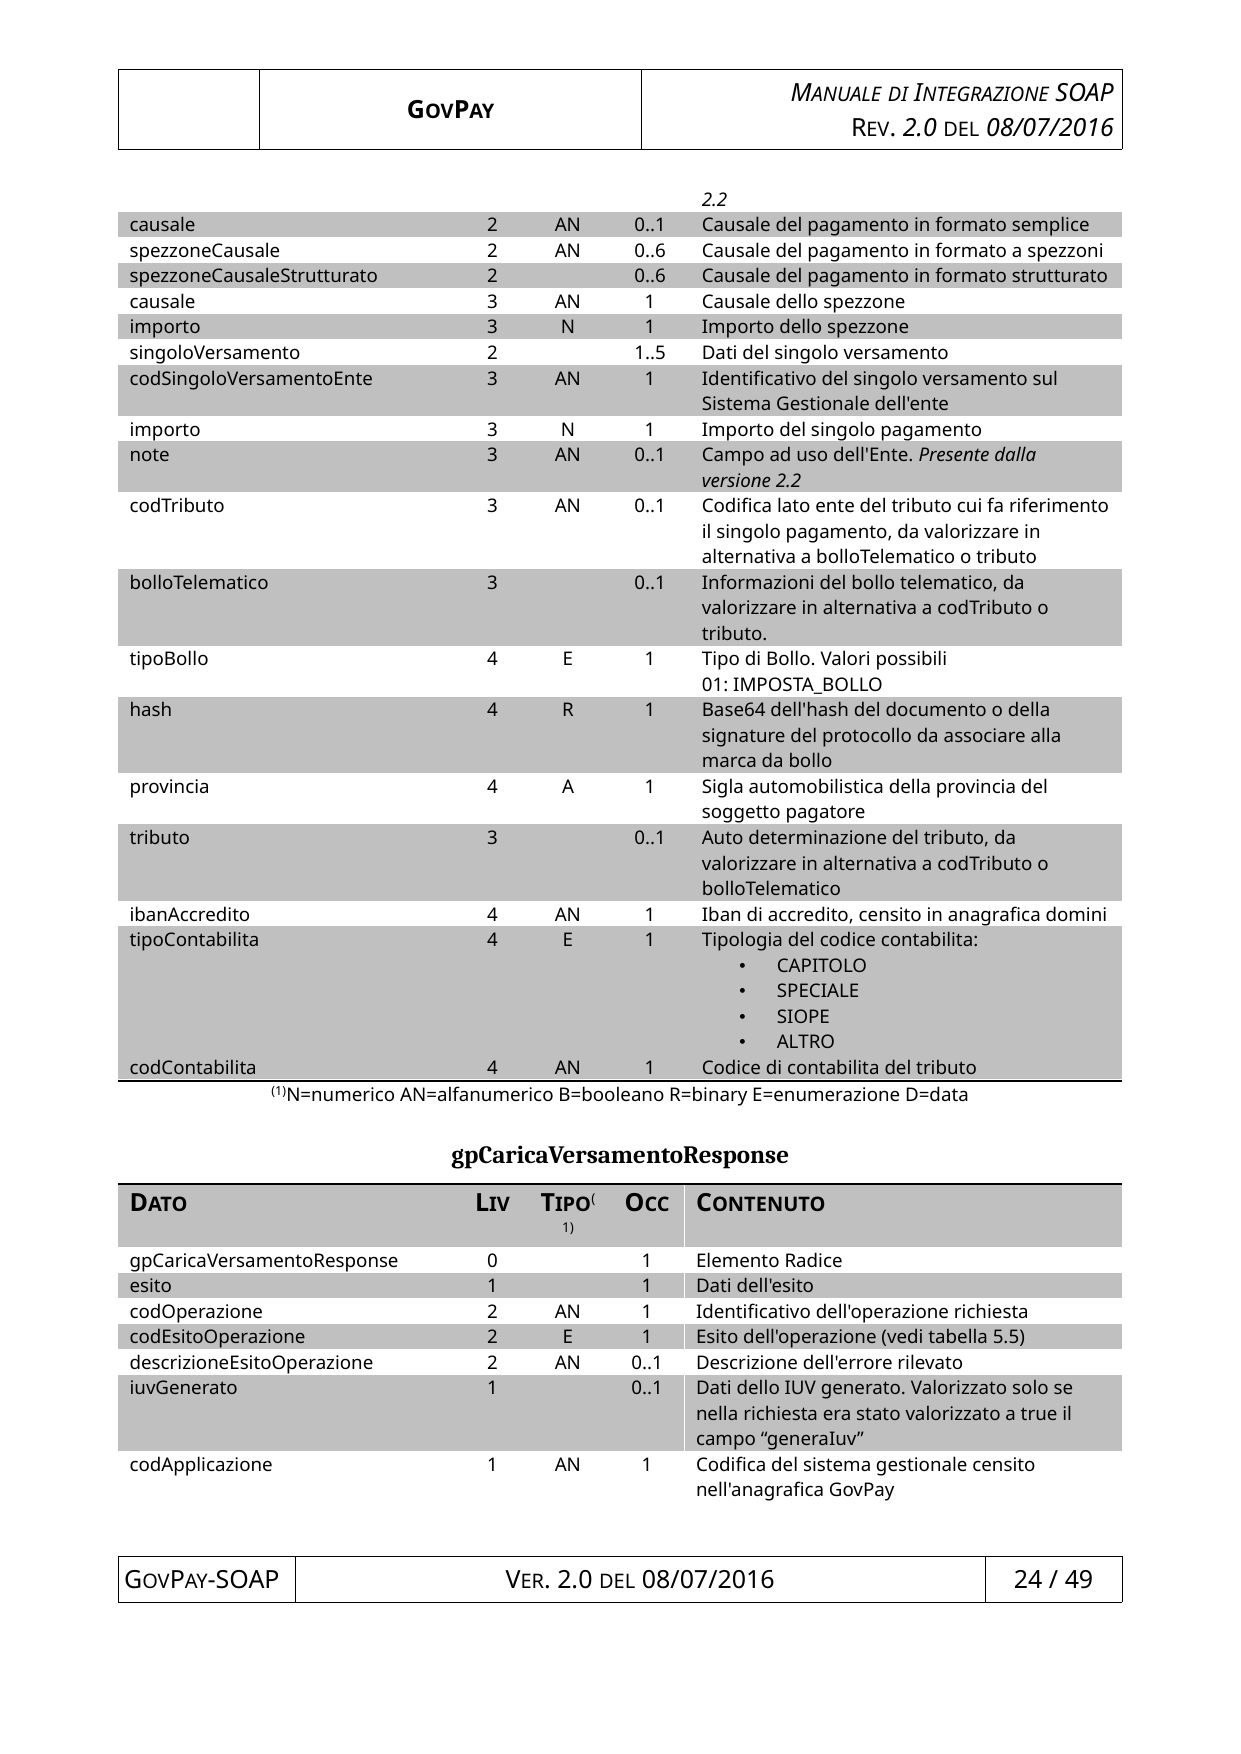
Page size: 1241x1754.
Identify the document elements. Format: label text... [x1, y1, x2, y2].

table_cell Dato [118, 1185, 458, 1247]
table_cell 0..1 [609, 1349, 684, 1374]
table_cell AN [526, 237, 609, 263]
table_cell Dati dello IUV generato. Valorizzato solo se nella richiesta era stato valorizzato a true il campo “generaIuv” [685, 1375, 1122, 1451]
table_cell Base64 dell'hash del documento o della signature del protocollo da associare alla marca da bollo [690, 697, 1122, 773]
table_cell 1 [458, 1273, 526, 1298]
table_cell [526, 263, 609, 288]
table_cell 2 [458, 1298, 526, 1323]
table_cell 1 [609, 288, 690, 314]
table_cell 3 [458, 569, 526, 646]
table_cell [526, 824, 609, 901]
table_cell Occ [609, 1185, 684, 1247]
table_cell 1 [609, 365, 690, 416]
table_cell spezzoneCausale [118, 237, 458, 263]
table_cell tipoContabilita [118, 926, 458, 1054]
table_cell [526, 186, 609, 212]
table_cell AN [526, 1054, 609, 1079]
table_header gpCaricaVersamentoResponse [118, 1141, 1122, 1182]
table_cell R [526, 697, 609, 773]
table_cell Importo dello spezzone [690, 314, 1122, 339]
table_cell 2 [458, 263, 526, 288]
table_cell Campo ad uso dell'Ente. Presente dalla versione 2.2 [690, 441, 1122, 492]
table_cell [118, 186, 458, 212]
table_cell descrizioneEsitoOperazione [118, 1349, 458, 1374]
table_cell Tipo di Bollo. Valori possibili 01: IMPOSTA_BOLLO [690, 646, 1122, 697]
table_cell 0..6 [609, 263, 690, 288]
table_cell bolloTelematico [118, 569, 458, 646]
table_cell singoloVersamento [118, 339, 458, 365]
table_cell Tipologia del codice contabilita: CAPITOLO SPECIALE SIOPE ALTRO [690, 926, 1122, 1054]
table_cell 0..1 [609, 441, 690, 492]
table_cell [526, 1247, 609, 1272]
table_cell E [526, 926, 609, 1054]
table_cell 0..1 [609, 212, 690, 237]
table_cell note [118, 441, 458, 492]
table_cell Auto determinazione del tributo, da valorizzare in alternativa a codTributo o bolloTelematico [690, 824, 1122, 901]
table_cell 1 [609, 901, 690, 926]
table_cell 1 [458, 1451, 526, 1502]
table_cell Sigla automobilistica della provincia del soggetto pagatore [690, 773, 1122, 824]
table_cell provincia [118, 773, 458, 824]
table_cell 1 [609, 773, 690, 824]
table_cell E [526, 1324, 609, 1349]
table_cell 1 [609, 416, 690, 441]
table_cell AN [526, 212, 609, 237]
table_cell 3 [458, 824, 526, 901]
table_cell 1 [609, 1451, 684, 1502]
table_cell AN [526, 1298, 609, 1323]
table_cell gpCaricaVersamentoResponse [118, 1247, 458, 1272]
table_cell [458, 186, 526, 212]
table_cell Causale del pagamento in formato semplice [690, 212, 1122, 237]
table_cell N [526, 314, 609, 339]
table_cell Importo del singolo pagamento [690, 416, 1122, 441]
table_cell codApplicazione [118, 1451, 458, 1502]
table_cell Iban di accredito, censito in anagrafica domini [690, 901, 1122, 926]
table_cell Codifica lato ente del tributo cui fa riferimento il singolo pagamento, da valorizzare in alternativa a bolloTelematico o tributo [690, 493, 1122, 569]
table_cell Codice di contabilita del tributo [690, 1054, 1122, 1079]
table_cell [609, 186, 690, 212]
table_cell Causale dello spezzone [690, 288, 1122, 314]
table_cell 1 [609, 646, 690, 697]
table_cell 2 [458, 339, 526, 365]
table_cell 0..1 [609, 569, 690, 646]
table_cell AN [526, 1349, 609, 1374]
table_cell Codifica del sistema gestionale censito nell'anagrafica GovPay [685, 1451, 1122, 1502]
table_cell [526, 1273, 609, 1298]
table_cell 1 [609, 1298, 684, 1323]
table_cell AN [526, 1451, 609, 1502]
table_cell 4 [458, 901, 526, 926]
table_cell Dati dell'esito [685, 1273, 1122, 1298]
table_cell AN [526, 365, 609, 416]
table_cell Identificativo dell'operazione richiesta [685, 1298, 1122, 1323]
table_cell [526, 569, 609, 646]
table_cell Elemento Radice [685, 1247, 1122, 1272]
table_cell 0..1 [609, 1375, 684, 1451]
table_cell codEsitoOperazione [118, 1324, 458, 1349]
table_cell tipoBollo [118, 646, 458, 697]
table_cell [526, 339, 609, 365]
table_cell importo [118, 314, 458, 339]
table_cell Informazioni del bollo telematico, da valorizzare in alternativa a codTributo o tributo. [690, 569, 1122, 646]
table_cell 3 [458, 493, 526, 569]
table_cell Contenuto [685, 1185, 1122, 1247]
table_cell [526, 1375, 609, 1451]
table_cell 1 [609, 697, 690, 773]
table_cell Identificativo del singolo versamento sul Sistema Gestionale dell'ente [690, 365, 1122, 416]
table_cell codSingoloVersamentoEnte [118, 365, 458, 416]
table_cell 3 [458, 314, 526, 339]
table_cell Esito dell'operazione (vedi tabella 5.5) [685, 1324, 1122, 1349]
text (1)N=numerico AN=alfanumerico B=booleano R=binary E=enumerazione D=data [118, 1082, 1122, 1107]
table_cell AN [526, 441, 609, 492]
table_cell esito [118, 1273, 458, 1298]
table_cell Liv [458, 1185, 526, 1247]
table_cell 4 [458, 773, 526, 824]
table_cell AN [526, 288, 609, 314]
table_cell 1..5 [609, 339, 690, 365]
table_cell causale [118, 288, 458, 314]
table_cell codContabilita [118, 1054, 458, 1079]
table_cell Descrizione dell'errore rilevato [685, 1349, 1122, 1374]
table_cell 0..6 [609, 237, 690, 263]
table_cell importo [118, 416, 458, 441]
table_cell 4 [458, 646, 526, 697]
table_cell 2 [458, 212, 526, 237]
table_cell 4 [458, 1054, 526, 1079]
table_cell 1 [609, 1054, 690, 1079]
table_cell 1 [609, 1247, 684, 1272]
table_cell 4 [458, 926, 526, 1054]
table_cell 3 [458, 416, 526, 441]
table_cell Causale del pagamento in formato a spezzoni [690, 237, 1122, 263]
table_cell Causale del pagamento in formato strutturato [690, 263, 1122, 288]
table_cell 4 [458, 697, 526, 773]
table_cell 1 [609, 1324, 684, 1349]
table_cell 1 [609, 1273, 684, 1298]
table_cell 1 [458, 1375, 526, 1451]
table_cell 0..1 [609, 493, 690, 569]
table_cell iuvGenerato [118, 1375, 458, 1451]
table_cell Dati del singolo versamento [690, 339, 1122, 365]
table_cell AN [526, 901, 609, 926]
table_cell tributo [118, 824, 458, 901]
table_cell 2 [458, 1349, 526, 1374]
table_cell 0 [458, 1247, 526, 1272]
table_cell E [526, 646, 609, 697]
table_cell 2 [458, 237, 526, 263]
table_cell 0..1 [609, 824, 690, 901]
table_cell ibanAccredito [118, 901, 458, 926]
table_cell 3 [458, 365, 526, 416]
table_cell hash [118, 697, 458, 773]
table_cell causale [118, 212, 458, 237]
table_cell 2.2 [690, 186, 1122, 212]
table_cell 1 [609, 314, 690, 339]
table_cell spezzoneCausaleStrutturato [118, 263, 458, 288]
table_cell 3 [458, 288, 526, 314]
table_cell AN [526, 493, 609, 569]
table_cell Tipo(1) [526, 1185, 609, 1247]
table_cell codTributo [118, 493, 458, 569]
table_cell A [526, 773, 609, 824]
table_cell 2 [458, 1324, 526, 1349]
table_cell 3 [458, 441, 526, 492]
table_cell codOperazione [118, 1298, 458, 1323]
table_cell 1 [609, 926, 690, 1054]
table_cell N [526, 416, 609, 441]
